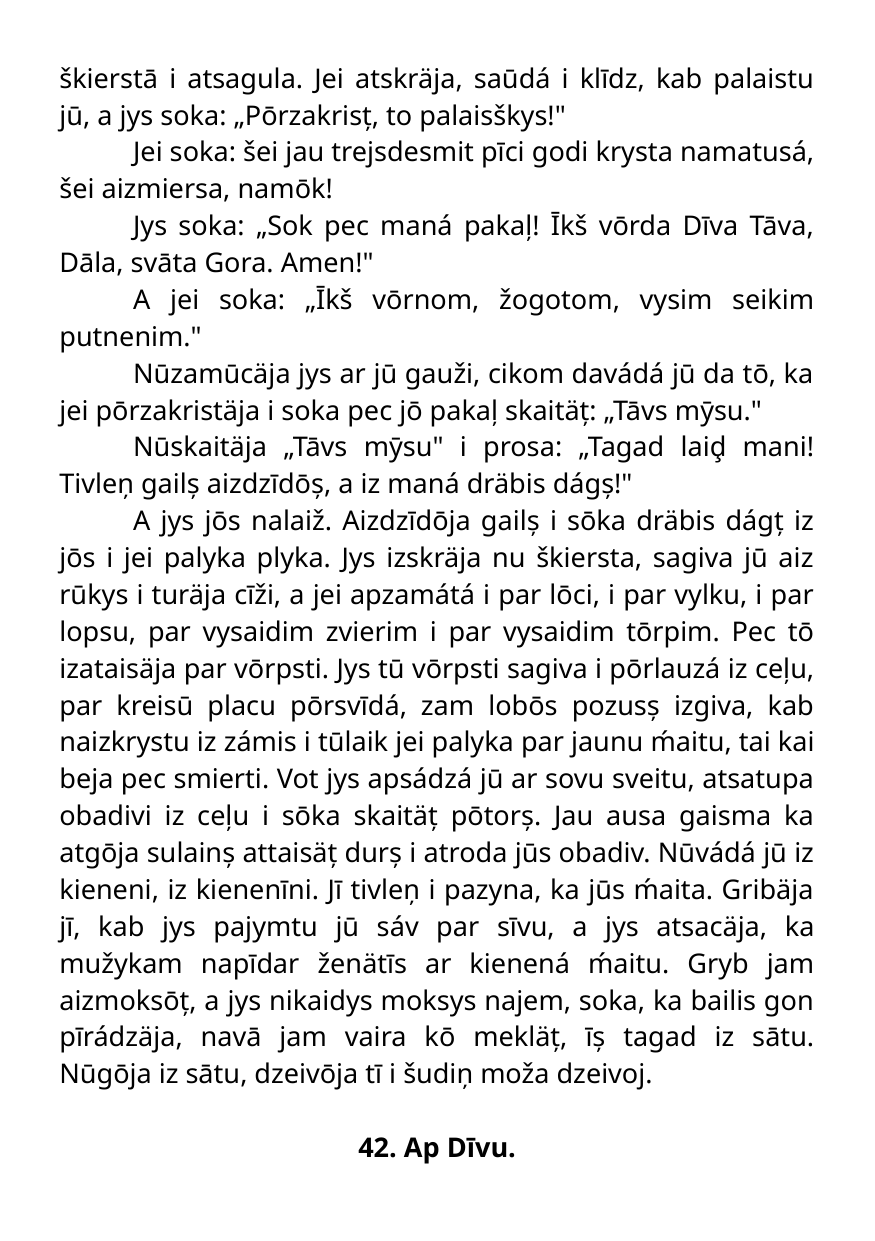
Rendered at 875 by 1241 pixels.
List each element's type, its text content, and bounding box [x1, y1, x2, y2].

text Nūzamūcäja jys ar jū gauži, cikom davádá jū da tō, ka jei pōrzakristäja i soka pec jō pakaļ skaitäț: „Tāvs mȳsu." [59, 354, 815, 428]
text 42. Ap Dīvu. [59, 1128, 815, 1165]
text A jei soka: „Īkš vōrnom, žogotom, vysim seikim putnenim." [59, 280, 815, 354]
text Jys soka: „Sok pec maná pakaļ! Īkš vōrda Dīva Tāva, Dāla, svāta Gora. Amen!" [59, 207, 815, 280]
text A jys jōs nalaiž. Aizdzīdōja gailș i sōka dräbis dágț iz jōs i jei palyka plyka. Jys izskräja nu škiersta, sagiva jū aiz rūkys i turäja cīži, a jei apzamátá i par lōci, i par vylku, i par lopsu, par vysaidim zvierim i par vysaidim tōrpim. Pec tō izataisäja par vōrpsti. Jys tū vōrpsti sagiva i pōrlauzá iz ceļu, par kreisū placu pōrsvīdá, zam lobōs pozusș izgiva, kab naizkrystu iz zámis i tūlaik jei palyka par jaunu ḿaitu, tai kai beja pec smierti. Vot jys apsádzá jū ar sovu sveitu, atsatupa obadivi iz ceļu i sōka skaitäț pōtorș. Jau ausa gaisma ka atgōja sulainș attaisäț durș i atroda jūs obadiv. Nūvádá jū iz kieneni, iz kienenīni. Jī tivleņ i pazyna, ka jūs ḿaita. Gribäja jī, kab jys pajymtu jū sáv par sīvu, a jys atsacäja, ka mužykam napīdar ženätīs ar kienená ḿaitu. Gryb jam aizmoksōț, a jys nikaidys moksys najem, soka, ka bailis gon pīrádzäja, navā jam vaira kō mekläț, īș tagad iz sātu. Nūgōja iz sātu, dzeivōja tī i šudiņ moža dzeivoj. [59, 502, 815, 1092]
text Nūskaitäja „Tāvs mȳsu" i prosa: „Tagad laiḑ mani! Tivleņ gailș aizdzīdōș, a iz maná dräbis dágș!" [59, 428, 815, 502]
text Jei soka: šei jau trejsdesmit pīci godi krysta namatusá, šei aizmiersa, namōk! [59, 133, 815, 207]
text škierstā i atsagula. Jei atskräja, saūdá i klīdz, kab palaistu jū, a jys soka: „Pōrzakrisț, to palaisškys!" [59, 59, 815, 133]
